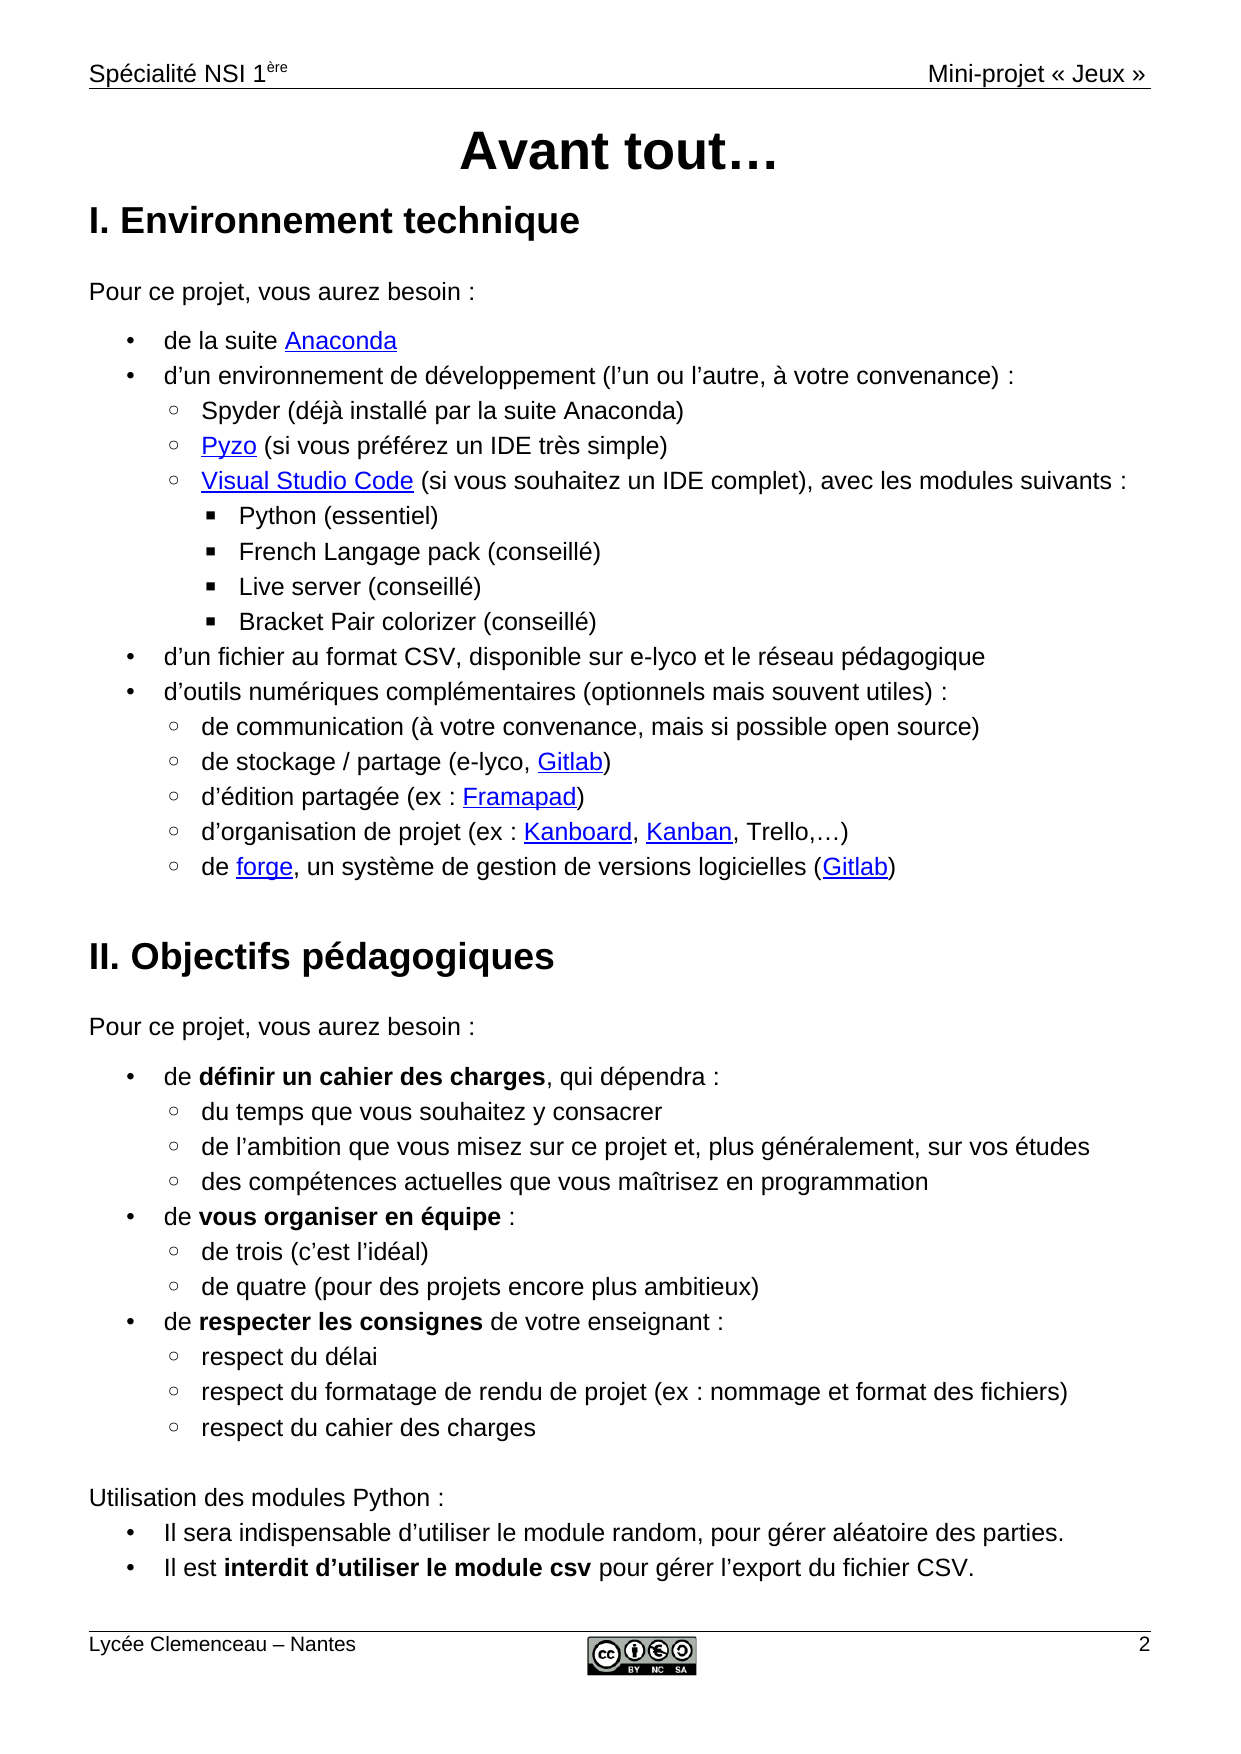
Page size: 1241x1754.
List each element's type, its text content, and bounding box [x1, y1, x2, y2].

text Avant tout… [89, 118, 1151, 181]
list de l’ambition que vous misez sur ce projet et, plus généralement, sur vos études [164, 1132, 1151, 1161]
list de la suite Anaconda [126, 326, 1151, 355]
list Python (essentiel) [201, 501, 1151, 530]
list d’outils numériques complémentaires (optionnels mais souvent utiles) : [126, 677, 1151, 706]
list Pyzo (si vous préférez un IDE très simple) [164, 431, 1151, 460]
list respect du délai [164, 1342, 1151, 1371]
list Bracket Pair colorizer (conseillé) [201, 607, 1151, 636]
text Pour ce projet, vous aurez besoin : [89, 276, 1151, 305]
list French Langage pack (conseillé) [201, 536, 1151, 565]
list d’un fichier au format CSV, disponible sur e-lyco et le réseau pédagogique [126, 642, 1151, 671]
list de stockage / partage (e-lyco, Gitlab) [164, 747, 1151, 776]
list de quatre (pour des projets encore plus ambitieux) [164, 1272, 1151, 1301]
list de communication (à votre convenance, mais si possible open source) [164, 712, 1151, 741]
list d’édition partagée (ex : Framapad) [164, 782, 1151, 811]
subtitle Environnement technique [89, 198, 1151, 241]
list des compétences actuelles que vous maîtrisez en programmation [164, 1167, 1151, 1196]
list Il sera indispensable d’utiliser le module random, pour gérer aléatoire des parties. [126, 1518, 1151, 1546]
list Il est interdit d’utiliser le module csv pour gérer l’export du fichier CSV. [126, 1553, 1151, 1582]
list de définir un cahier des charges, qui dépendra : [126, 1061, 1151, 1090]
text Pour ce projet, vous aurez besoin : [89, 1012, 1151, 1041]
list d’un environnement de développement (l’un ou l’autre, à votre convenance) : [126, 361, 1151, 390]
list Live server (conseillé) [201, 572, 1151, 600]
list du temps que vous souhaitez y consacrer [164, 1097, 1151, 1125]
list de trois (c’est l’idéal) [164, 1237, 1151, 1266]
list de respecter les consignes de votre enseignant : [126, 1307, 1151, 1336]
list Spyder (déjà installé par la suite Anaconda) [164, 396, 1151, 425]
list respect du formatage de rendu de projet (ex : nommage et format des fichiers) [164, 1377, 1151, 1406]
subtitle Objectifs pédagogiques [89, 934, 1151, 977]
list respect du cahier des charges [164, 1412, 1151, 1441]
list d’organisation de projet (ex : Kanboard, Kanban, Trello,…) [164, 817, 1151, 846]
text Utilisation des modules Python : [89, 1483, 1151, 1511]
list de forge, un système de gestion de versions logicielles (Gitlab) [164, 852, 1151, 881]
picture [586, 1635, 697, 1676]
list de vous organiser en équipe : [126, 1202, 1151, 1231]
list Visual Studio Code (si vous souhaitez un IDE complet), avec les modules suivants : [164, 466, 1151, 495]
